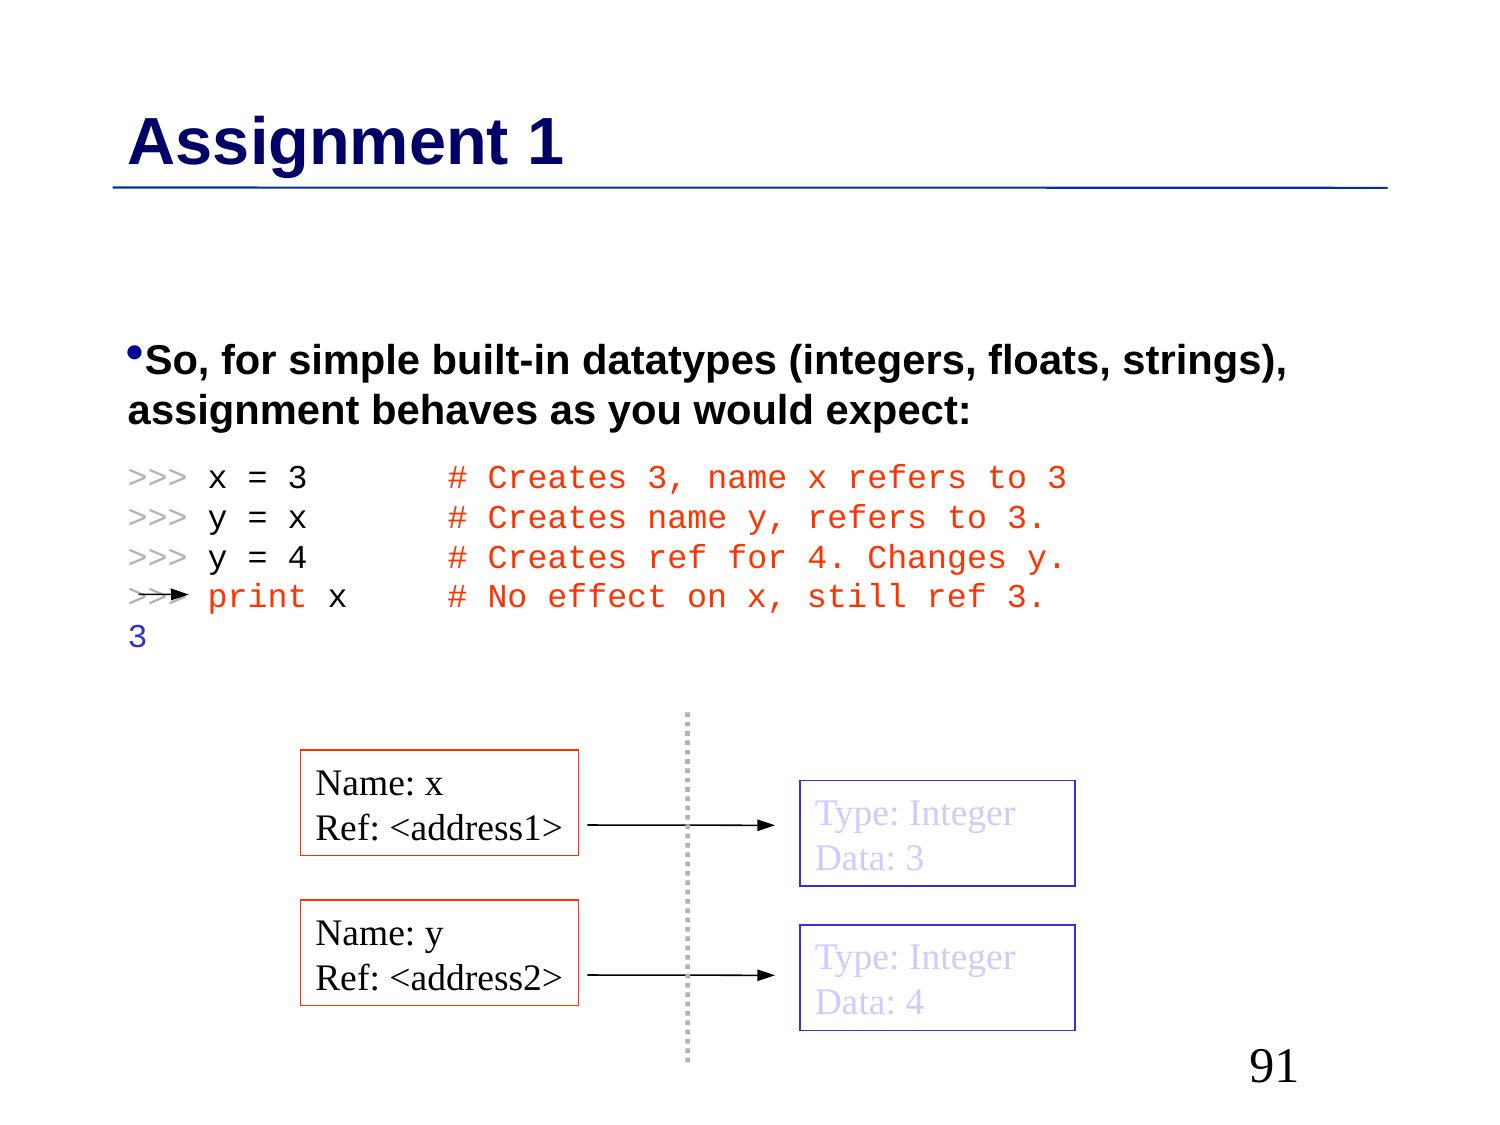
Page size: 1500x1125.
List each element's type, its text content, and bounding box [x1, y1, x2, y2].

title Assignment 1 [112, 89, 1388, 185]
text_box Name: x Ref: <address1> [300, 749, 579, 856]
list So, for simple built-in datatypes (integers, floats, strings), assignment behaves as you would expect: >>> x = 3 # Creates 3, name x refers to 3 >>> y = x # Creates name y, refers to 3. >>> y = 4 # Creates ref for 4. Changes y. >>> print x # No effect on x, still ref 3. 3 [112, 324, 1388, 1051]
text_box Name: y Ref: <address2> [300, 899, 579, 1006]
text_box Type: Integer Data: 4 [800, 924, 1076, 1031]
text_box [1074, 1051, 1387, 1125]
text_box Type: Integer Data: 3 [800, 780, 1076, 887]
